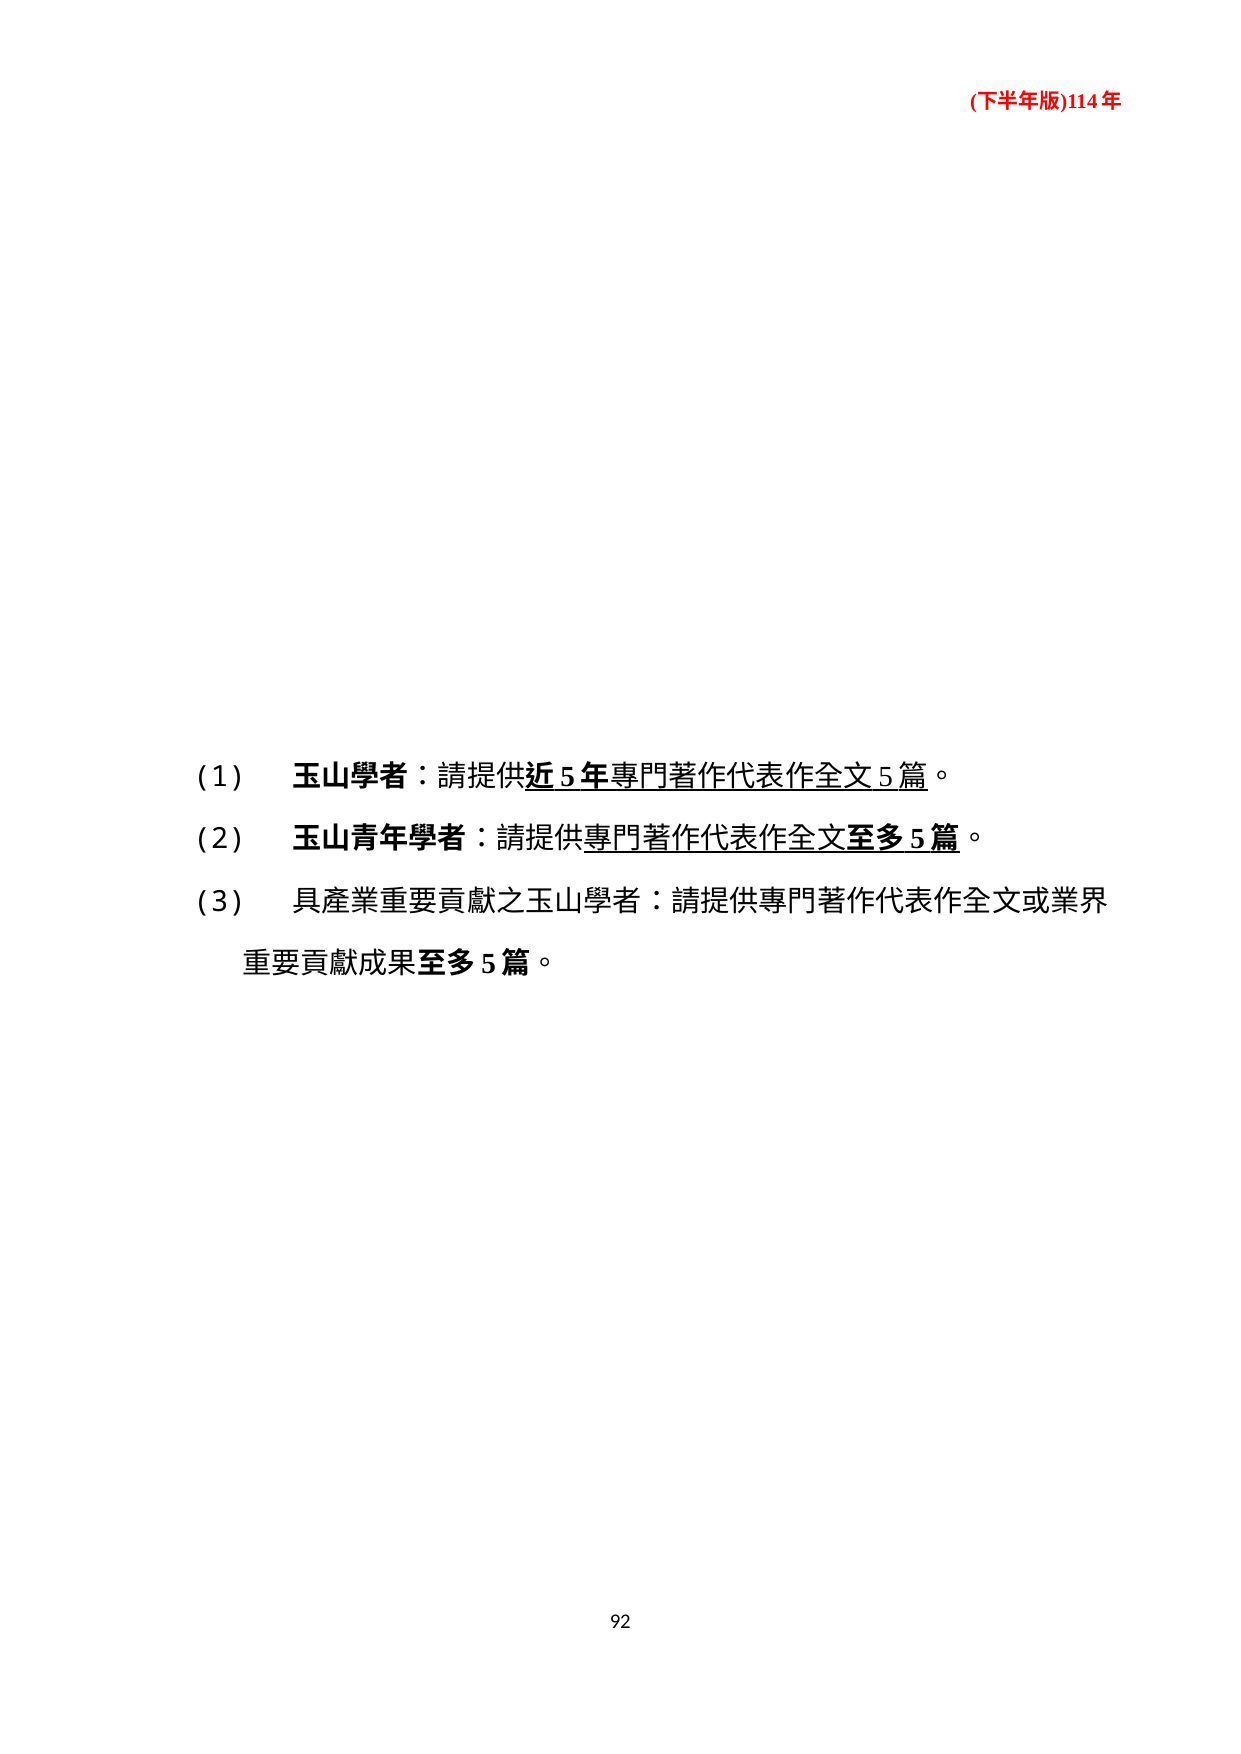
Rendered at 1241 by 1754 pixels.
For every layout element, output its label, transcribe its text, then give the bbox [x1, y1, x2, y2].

list 具產業重要貢獻之玉山學者：請提供專門著作代表作全文或業界重要貢獻成果至多5篇。 [193, 857, 1122, 982]
list 玉山學者：請提供近5年專門著作代表作全文5篇。 [193, 732, 1122, 794]
list 玉山青年學者：請提供專門著作代表作全文至多5篇。 [193, 794, 1122, 857]
